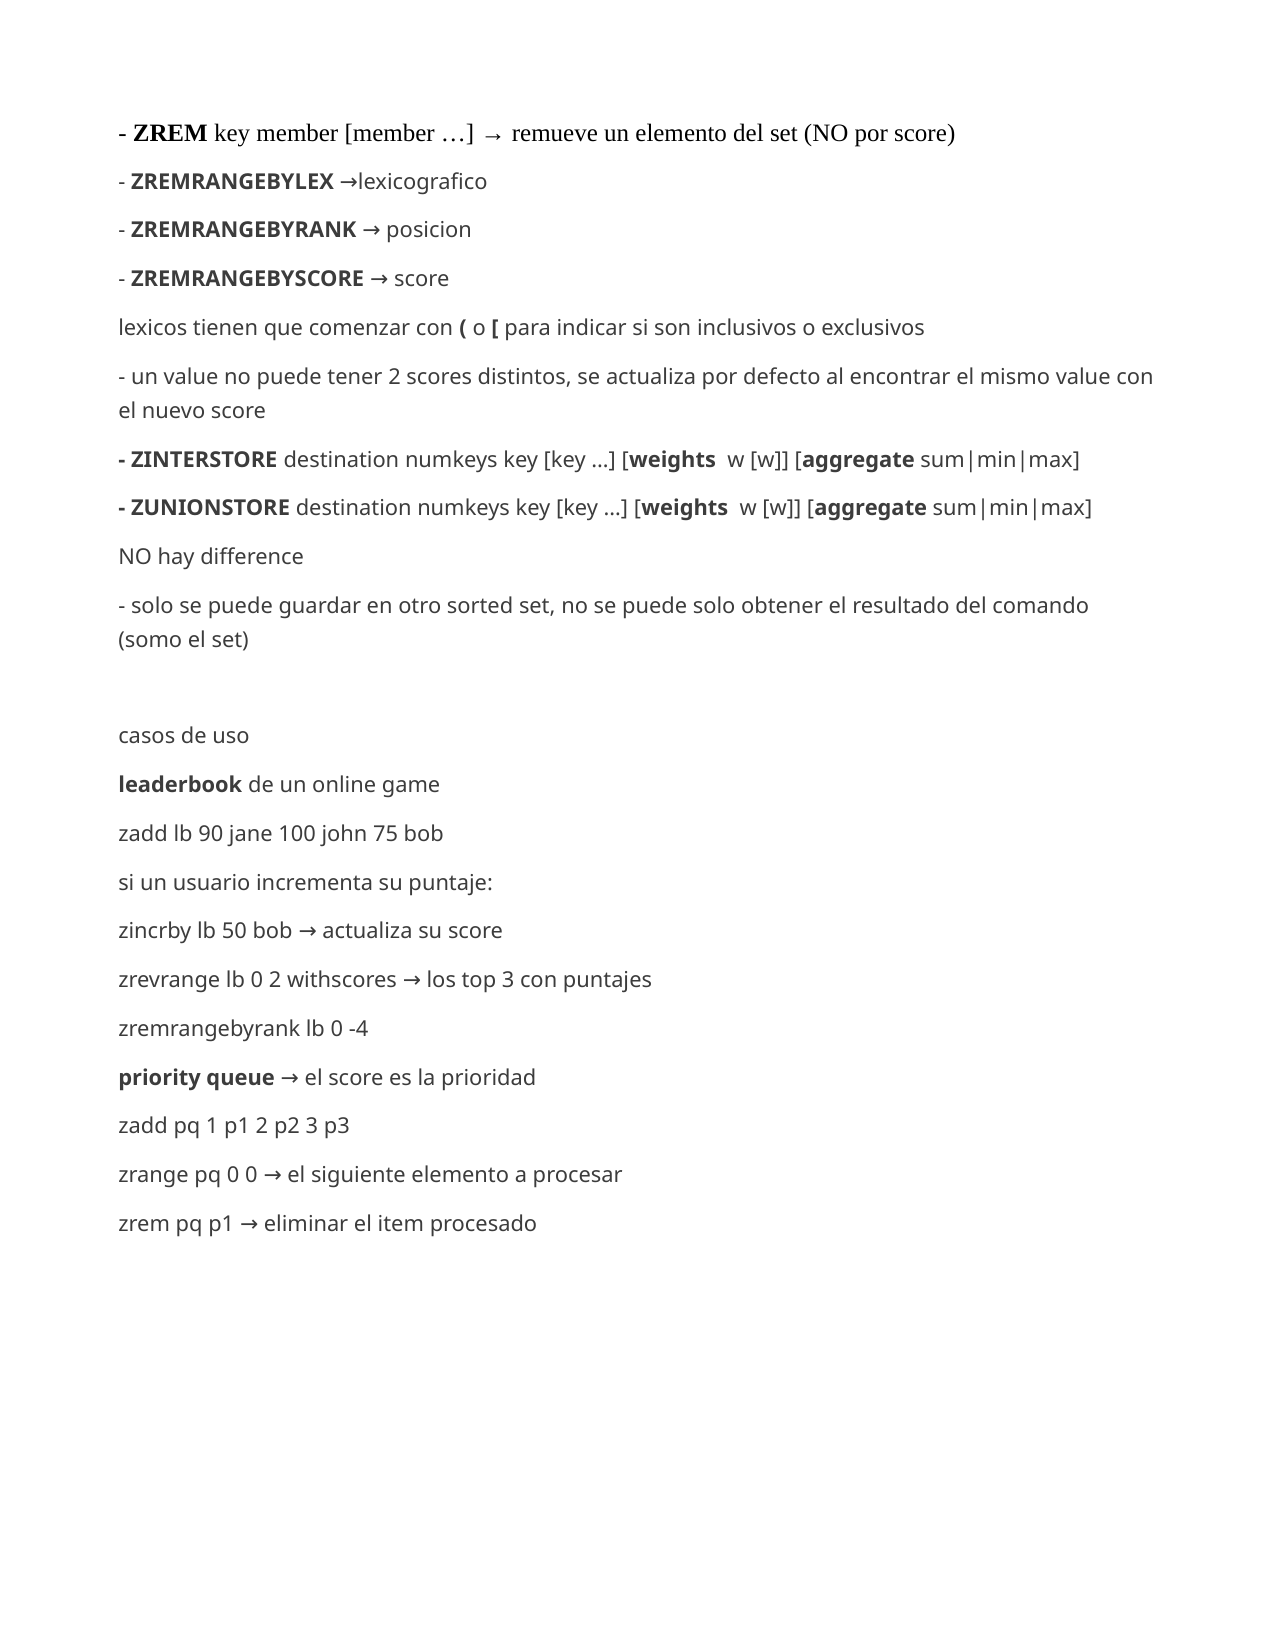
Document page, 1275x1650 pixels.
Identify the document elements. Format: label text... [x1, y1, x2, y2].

text priority queue → el score es la prioridad [118, 1062, 1157, 1091]
text zincrby lb 50 bob → actualiza su score [118, 915, 1157, 945]
text si un usuario incrementa su puntaje: [118, 867, 1157, 896]
text casos de uso [118, 720, 1157, 750]
text NO hay difference [118, 541, 1157, 571]
text - ZREMRANGEBYLEX →lexicografico [118, 166, 1157, 196]
text zadd lb 90 jane 100 john 75 bob [118, 818, 1157, 848]
text - ZINTERSTORE destination numkeys key [key …] [weights w [w]] [aggregate sum|min|max] [118, 444, 1157, 473]
text zrem pq p1 → eliminar el item procesado [118, 1208, 1157, 1238]
text - solo se puede guardar en otro sorted set, no se puede solo obtener el resultado del comando (somo el set) [118, 590, 1157, 654]
text - ZUNIONSTORE destination numkeys key [key …] [weights w [w]] [aggregate sum|min|max] [118, 492, 1157, 522]
text zrevrange lb 0 2 withscores → los top 3 con puntajes [118, 964, 1157, 994]
text zadd pq 1 p1 2 p2 3 p3 [118, 1110, 1157, 1140]
text lexicos tienen que comenzar con ( o [ para indicar si son inclusivos o exclusivos [118, 312, 1157, 342]
text leaderbook de un online game [118, 769, 1157, 799]
text - ZREMRANGEBYSCORE → score [118, 263, 1157, 293]
text zremrangebyrank lb 0 -4 [118, 1013, 1157, 1043]
text - ZREMRANGEBYRANK → posicion [118, 214, 1157, 244]
text - ZREM key member [member …] → remueve un elemento del set (NO por score) [118, 118, 1157, 147]
text zrange pq 0 0 → el siguiente elemento a procesar [118, 1159, 1157, 1189]
text - un value no puede tener 2 scores distintos, se actualiza por defecto al encontrar el mismo value con el nuevo score [118, 361, 1157, 425]
